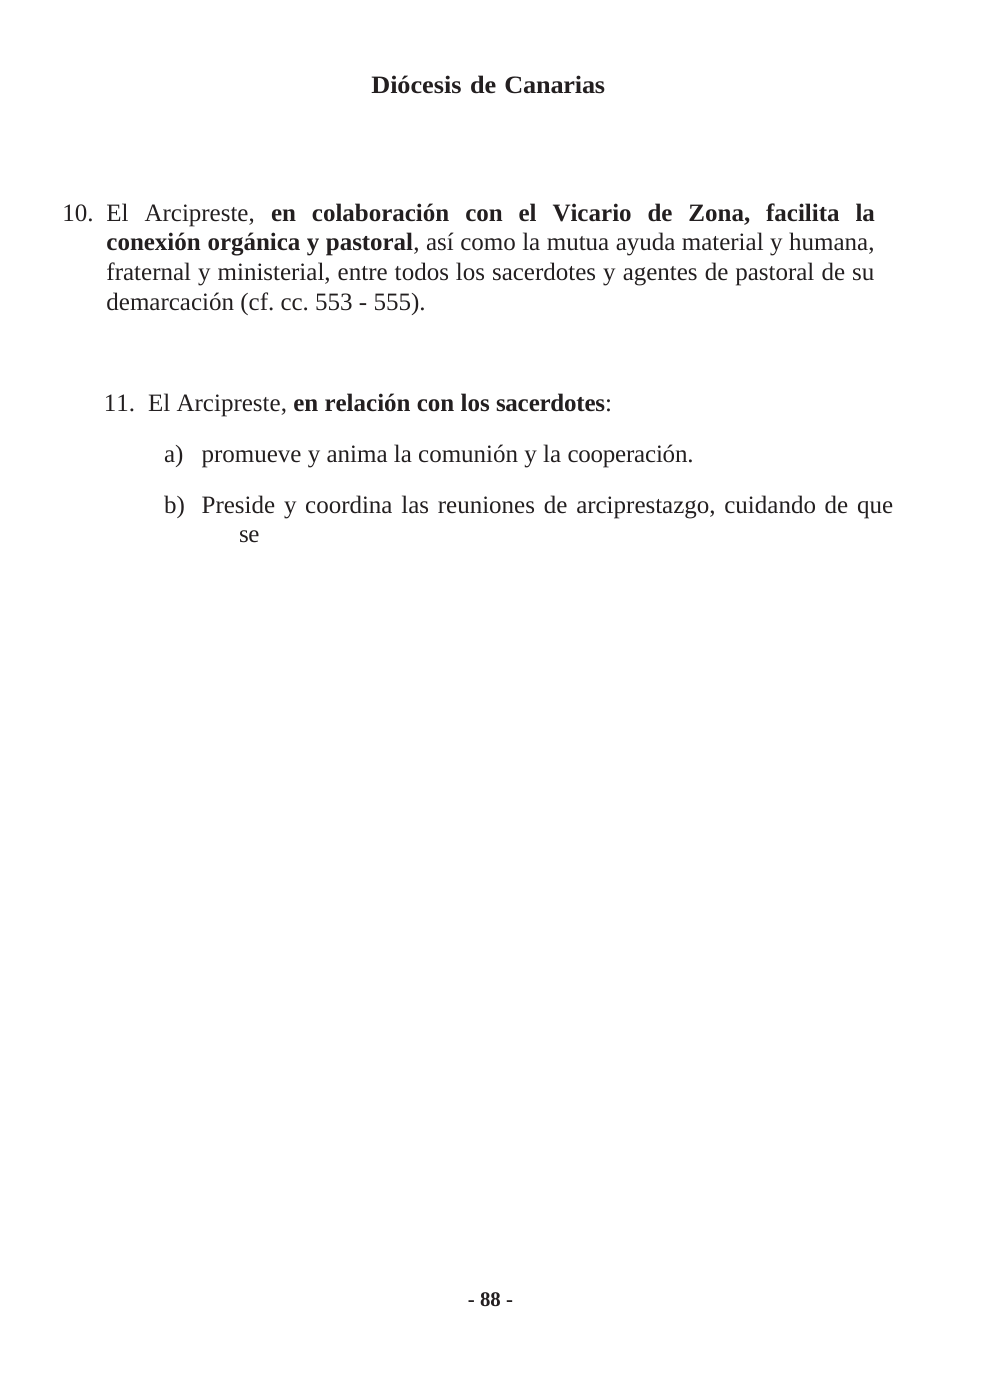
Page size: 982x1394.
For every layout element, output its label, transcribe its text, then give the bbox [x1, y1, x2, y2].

list Preside y coordina las reuniones de arciprestazgo, cuidando de que se [164, 490, 917, 547]
list El Arcipreste, en colaboración con el Vicario de Zona, facilita la conexión orgánica y pastoral, así como la mutua ayuda material y humana, fraternal y ministerial, entre todos los sacerdotes y agentes de pastoral de su demarcación (cf. cc. 553 - 555). [64, 198, 875, 315]
list El Arcipreste, en relación con los sacerdotes: [106, 388, 917, 417]
list promueve y anima la comunión y la cooperación. [164, 439, 917, 468]
